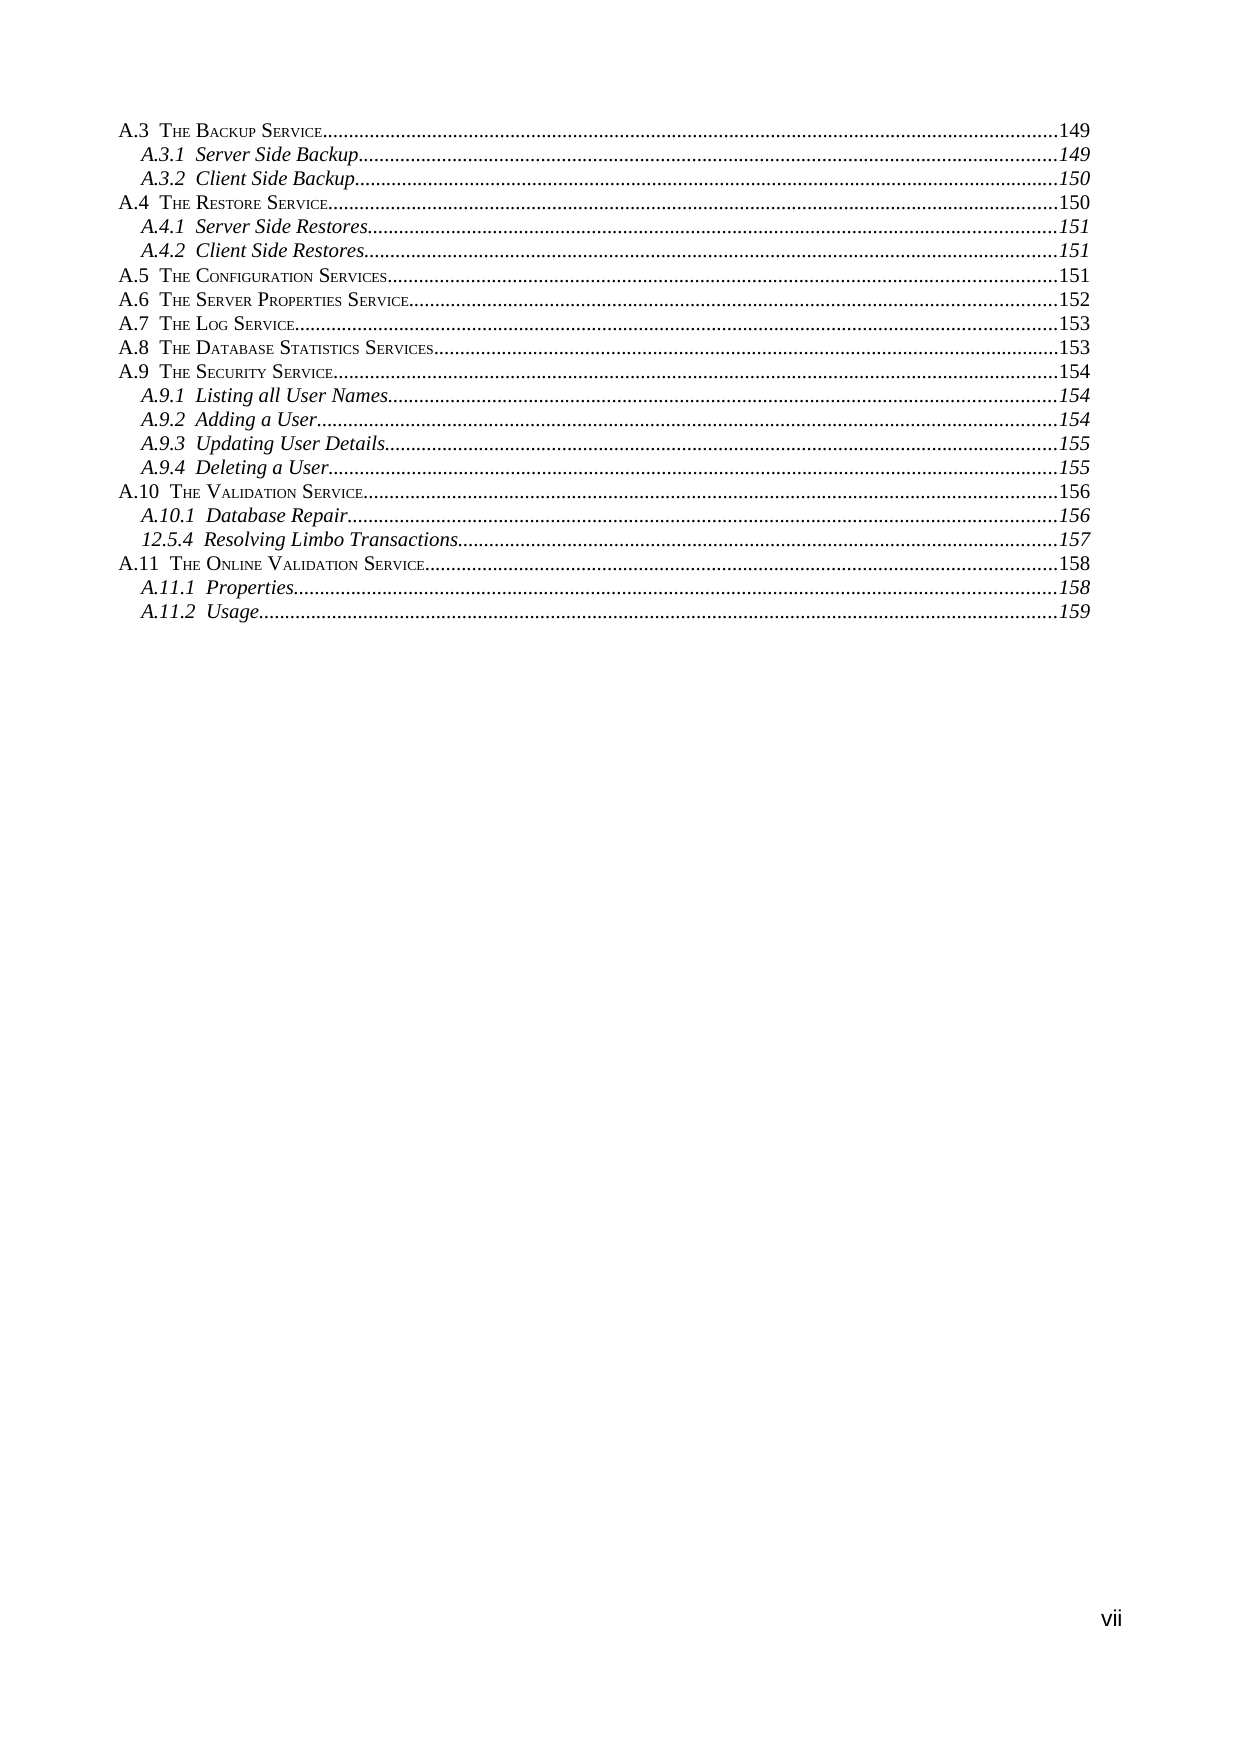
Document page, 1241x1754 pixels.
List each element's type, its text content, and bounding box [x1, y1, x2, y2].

text A.6 The Server Properties Service 152 [118, 287, 1122, 311]
text A.8 The Database Statistics Services 153 [118, 335, 1122, 359]
text 12.5.4 Resolving Limbo Transactions 157 [141, 527, 1122, 551]
text A.4.2 Client Side Restores 151 [141, 238, 1122, 262]
text A.9.3 Updating User Details 155 [141, 431, 1122, 455]
text A.3 The Backup Service 149 [118, 118, 1122, 142]
text A.11.1 Properties 158 [141, 575, 1122, 599]
text A.11.2 Usage 159 [141, 599, 1122, 623]
text A.4 The Restore Service 150 [118, 190, 1122, 214]
text A.10 The Validation Service 156 [118, 479, 1122, 503]
text A.4.1 Server Side Restores 151 [141, 214, 1122, 238]
text A.5 The Configuration Services 151 [118, 262, 1122, 287]
text A.9.2 Adding a User 154 [141, 407, 1122, 431]
text A.9 The Security Service 154 [118, 359, 1122, 383]
text A.10.1 Database Repair 156 [141, 503, 1122, 527]
text A.9.4 Deleting a User 155 [141, 455, 1122, 479]
text A.11 The Online Validation Service 158 [118, 551, 1122, 575]
text A.9.1 Listing all User Names 154 [141, 383, 1122, 407]
text A.3.1 Server Side Backup 149 [141, 142, 1122, 166]
text A.7 The Log Service 153 [118, 311, 1122, 335]
text A.3.2 Client Side Backup 150 [141, 166, 1122, 190]
